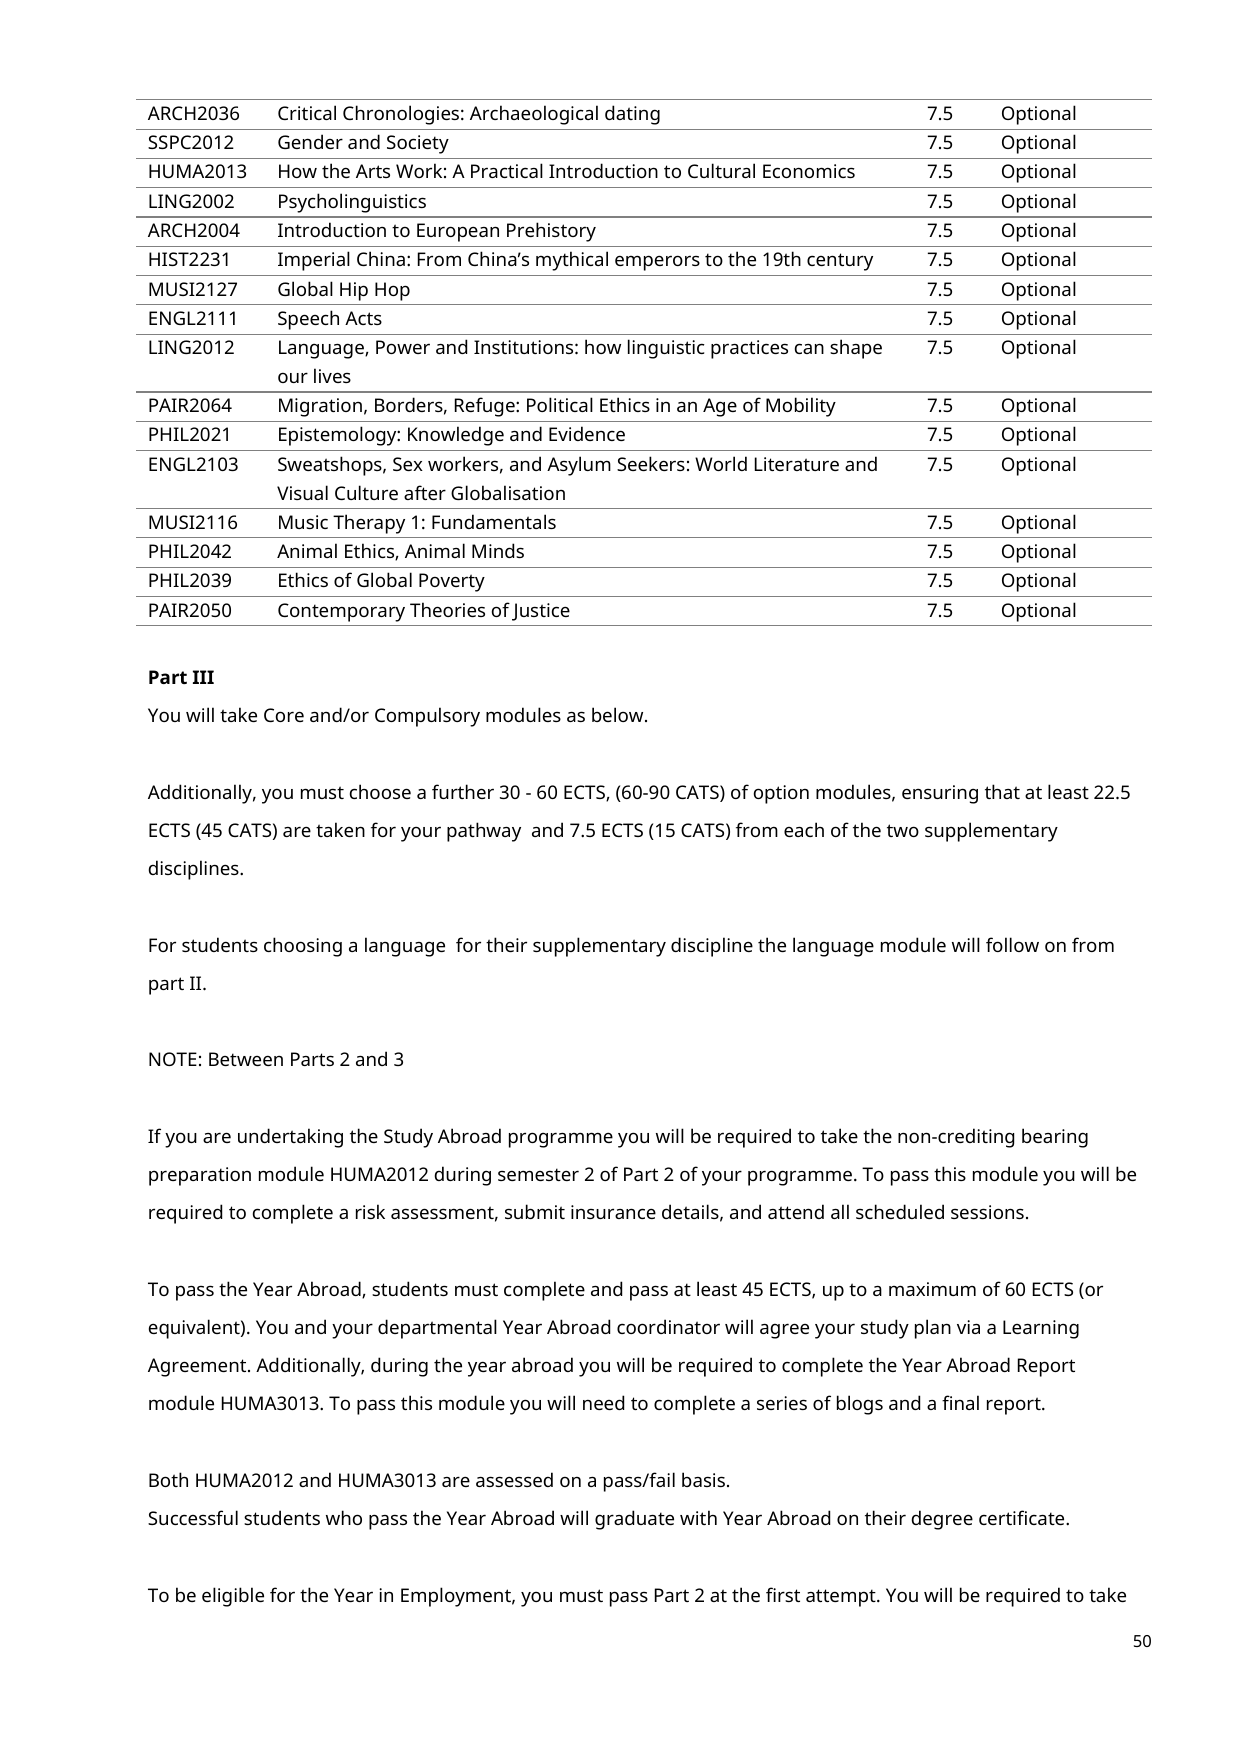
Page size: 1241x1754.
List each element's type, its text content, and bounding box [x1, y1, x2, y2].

table_cell PAIR2050 [136, 597, 266, 625]
table_cell LING2002 [136, 188, 266, 216]
table_cell Optional [989, 218, 1152, 246]
table_cell Optional [989, 393, 1152, 421]
table_cell 7.5 [916, 335, 989, 391]
table_cell Optional [989, 568, 1152, 596]
table_cell How the Arts Work: A Practical Introduction to Cultural Economics [266, 159, 916, 187]
table_cell Optional [989, 597, 1152, 625]
table_cell 7.5 [916, 130, 989, 158]
table_cell Contemporary Theories of Justice [266, 597, 916, 625]
table_cell 7.5 [916, 159, 989, 187]
table_cell MUSI2127 [136, 276, 266, 304]
table_cell 7.5 [916, 218, 989, 246]
table_cell 7.5 [916, 568, 989, 596]
table_cell Gender and Society [266, 130, 916, 158]
table_cell PHIL2039 [136, 568, 266, 596]
table_cell Global Hip Hop [266, 276, 916, 304]
table_cell Music Therapy 1: Fundamentals [266, 509, 916, 537]
table_cell Optional [989, 100, 1152, 128]
table_cell Optional [989, 305, 1152, 333]
table_cell Psycholinguistics [266, 188, 916, 216]
table_cell Animal Ethics, Animal Minds [266, 538, 916, 567]
table_cell SSPC2012 [136, 130, 266, 158]
table_cell 7.5 [916, 597, 989, 625]
table_cell Optional [989, 509, 1152, 537]
table_cell 7.5 [916, 422, 989, 450]
table_cell Optional [989, 422, 1152, 450]
table_cell 7.5 [916, 276, 989, 304]
table_cell 7.5 [916, 451, 989, 508]
table_cell HIST2231 [136, 247, 266, 275]
table_cell 7.5 [916, 247, 989, 275]
table_cell 7.5 [916, 509, 989, 537]
table_cell Ethics of Global Poverty [266, 568, 916, 596]
table_cell 7.5 [916, 393, 989, 421]
table_cell Optional [989, 451, 1152, 508]
table_cell Migration, Borders, Refuge: Political Ethics in an Age of Mobility [266, 393, 916, 421]
table_cell Optional [989, 335, 1152, 391]
table_cell Epistemology: Knowledge and Evidence [266, 422, 916, 450]
table_cell Optional [989, 130, 1152, 158]
table_cell PHIL2042 [136, 538, 266, 567]
table_cell Part III You will take Core and/or Compulsory modules as below. Additionally, you must choose a further 30 - 60 ECTS, (60-90 CATS) of option modules, ensuring that at least 22.5 ECTS (45 CATS) are taken for your pathway and 7.5 ECTS (15 CATS) from each of the two supplementary disciplines. For students choosing a language for their supplementary discipline the language module will follow on from part II. NOTE: Between Parts 2 and 3 If you are undertaking the Study Abroad programme you will be required to take the non-crediting bearing preparation module HUMA2012 during semester 2 of Part 2 of your programme. To pass this module you will be required to complete a risk assessment, submit insurance details, and attend all scheduled sessions. To pass the Year Abroad, students must complete and pass at least 45 ECTS, up to a maximum of 60 ECTS (or equivalent). You and your departmental Year Abroad coordinator will agree your study plan via a Learning Agreement. Additionally, during the year abroad you will be required to complete the Year Abroad Report module HUMA3013. To pass this module you will need to complete a series of blogs and a final report. Both HUMA2012 and HUMA3013 are assessed on a pass/fail basis. Successful students who pass the Year Abroad will graduate with Year Abroad on their degree certificate. To be eligible for the Year in Employment, you must pass Part 2 at the first attempt. You will be required to take [136, 626, 1152, 1607]
table_cell Optional [989, 538, 1152, 567]
table_cell PAIR2064 [136, 393, 266, 421]
table_cell Optional [989, 188, 1152, 216]
table_cell Optional [989, 247, 1152, 275]
table_cell ARCH2036 [136, 100, 266, 128]
table_cell LING2012 [136, 335, 266, 391]
table_cell PHIL2021 [136, 422, 266, 450]
table_cell 7.5 [916, 100, 989, 128]
table_cell HUMA2013 [136, 159, 266, 187]
table_cell 7.5 [916, 188, 989, 216]
table_cell Imperial China: From China’s mythical emperors to the 19th century [266, 247, 916, 275]
table_cell Language, Power and Institutions: how linguistic practices can shape our lives [266, 335, 916, 391]
table_cell Speech Acts [266, 305, 916, 333]
table_cell Introduction to European Prehistory [266, 218, 916, 246]
table_cell MUSI2116 [136, 509, 266, 537]
table_cell 7.5 [916, 305, 989, 333]
table_cell Sweatshops, Sex workers, and Asylum Seekers: World Literature and Visual Culture after Globalisation [266, 451, 916, 508]
table_cell Optional [989, 276, 1152, 304]
table_cell ARCH2004 [136, 218, 266, 246]
table_cell ENGL2111 [136, 305, 266, 333]
table_cell Optional [989, 159, 1152, 187]
table_cell Critical Chronologies: Archaeological dating [266, 100, 916, 128]
table_cell ENGL2103 [136, 451, 266, 508]
table_cell 7.5 [916, 538, 989, 567]
